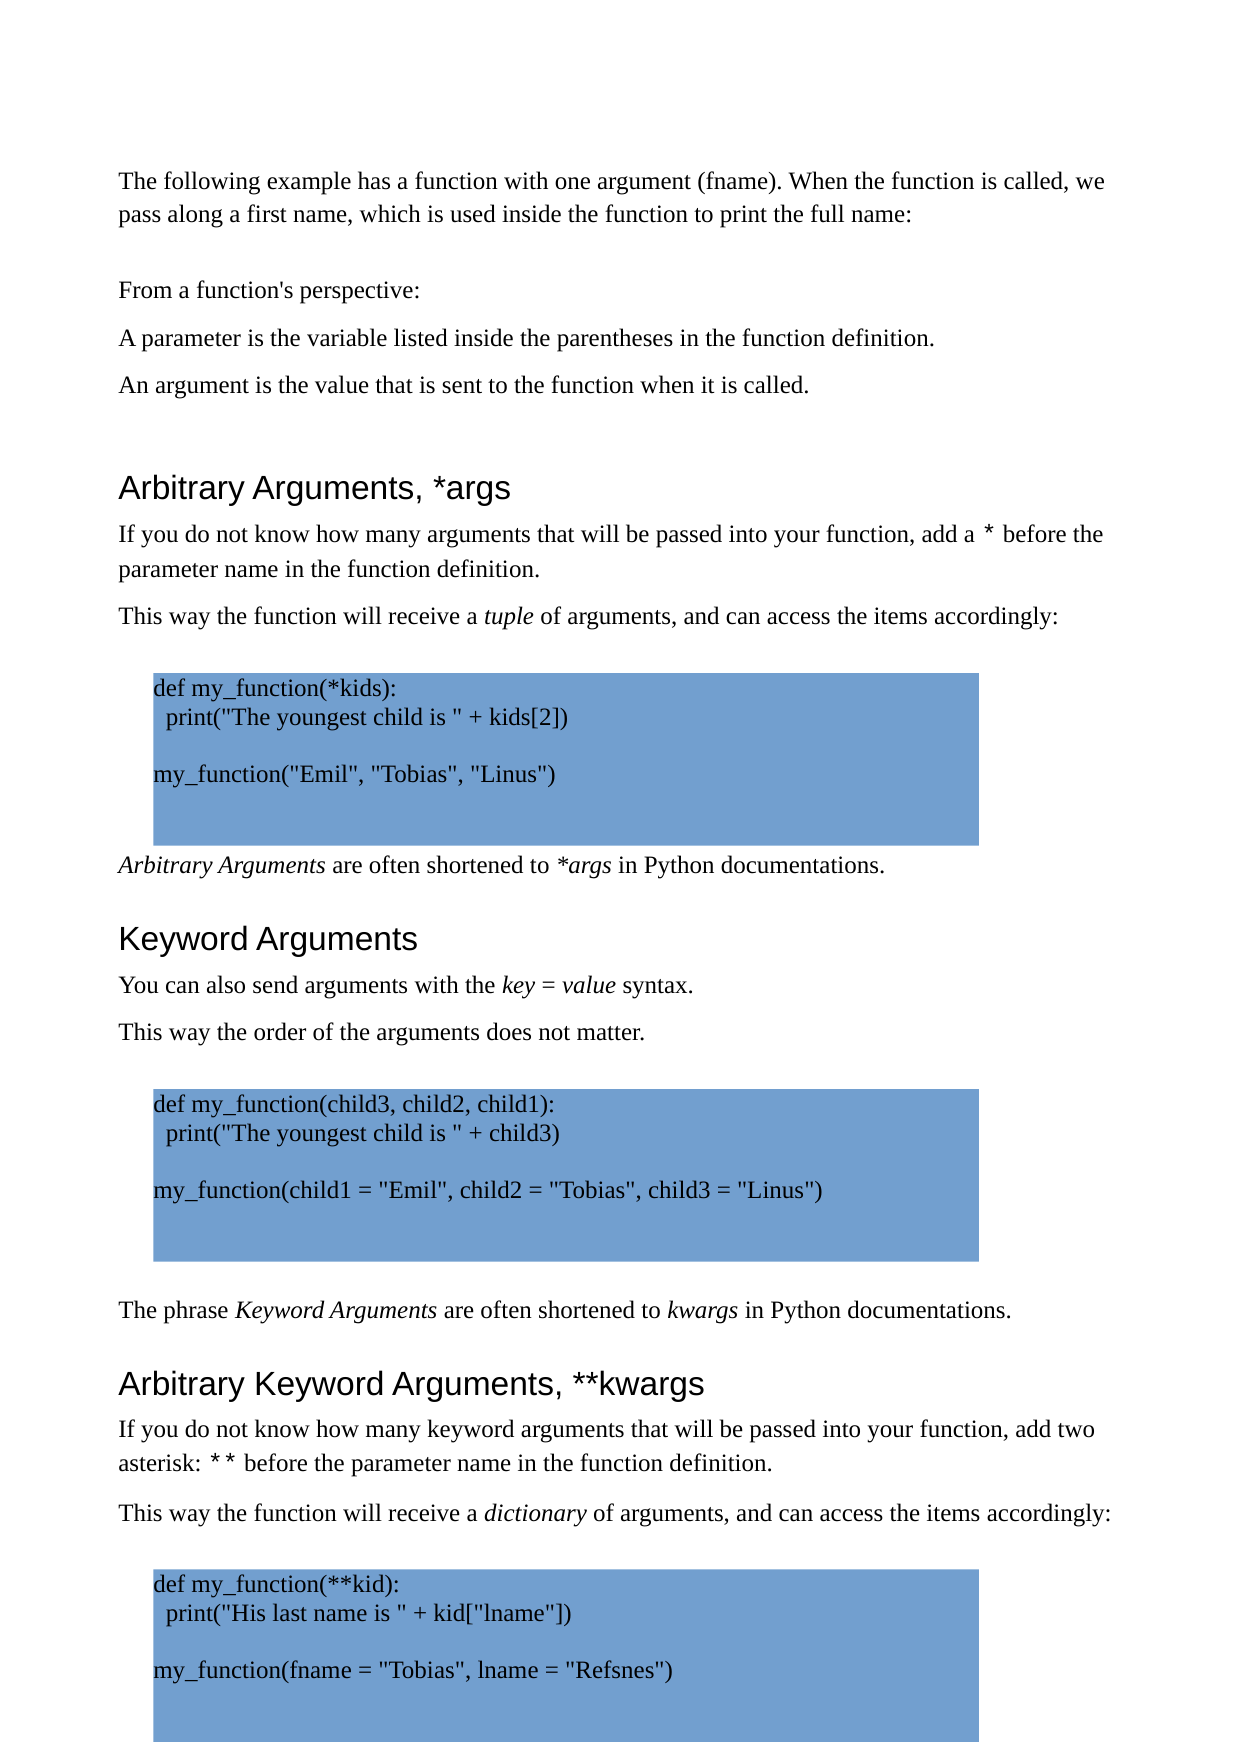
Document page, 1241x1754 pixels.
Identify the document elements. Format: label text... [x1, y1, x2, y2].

text An argument is the value that is sent to the function when it is called. [118, 370, 1122, 399]
text The following example has a function with one argument (fname). When the function is called, we pass along a first name, which is used inside the function to print the full name: [118, 166, 1122, 227]
text This way the function will receive a tuple of arguments, and can access the items accordingly: [118, 601, 1122, 630]
text If you do not know how many keyword arguments that will be passed into your function, add two asterisk: ** before the parameter name in the function definition. [118, 1414, 1122, 1478]
text Arbitrary Arguments are often shortened to *args in Python documentations. [118, 850, 1122, 879]
text You can also send arguments with the key = value syntax. [118, 970, 1122, 998]
subtitle Arbitrary Arguments, *args [118, 467, 1122, 506]
text A parameter is the variable listed inside the parentheses in the function definition. [118, 323, 1122, 351]
text If you do not know how many arguments that will be passed into your function, add a * before the parameter name in the function definition. [118, 519, 1122, 582]
text This way the function will receive a dictionary of arguments, and can access the items accordingly: [118, 1498, 1122, 1526]
text From a function's perspective: [118, 275, 1122, 304]
subtitle Keyword Arguments [118, 919, 1122, 957]
text The phrase Keyword Arguments are often shortened to kwargs in Python documentations. [118, 1295, 1122, 1324]
text This way the order of the arguments does not matter. [118, 1017, 1122, 1046]
subtitle Arbitrary Keyword Arguments, **kwargs [118, 1363, 1122, 1402]
